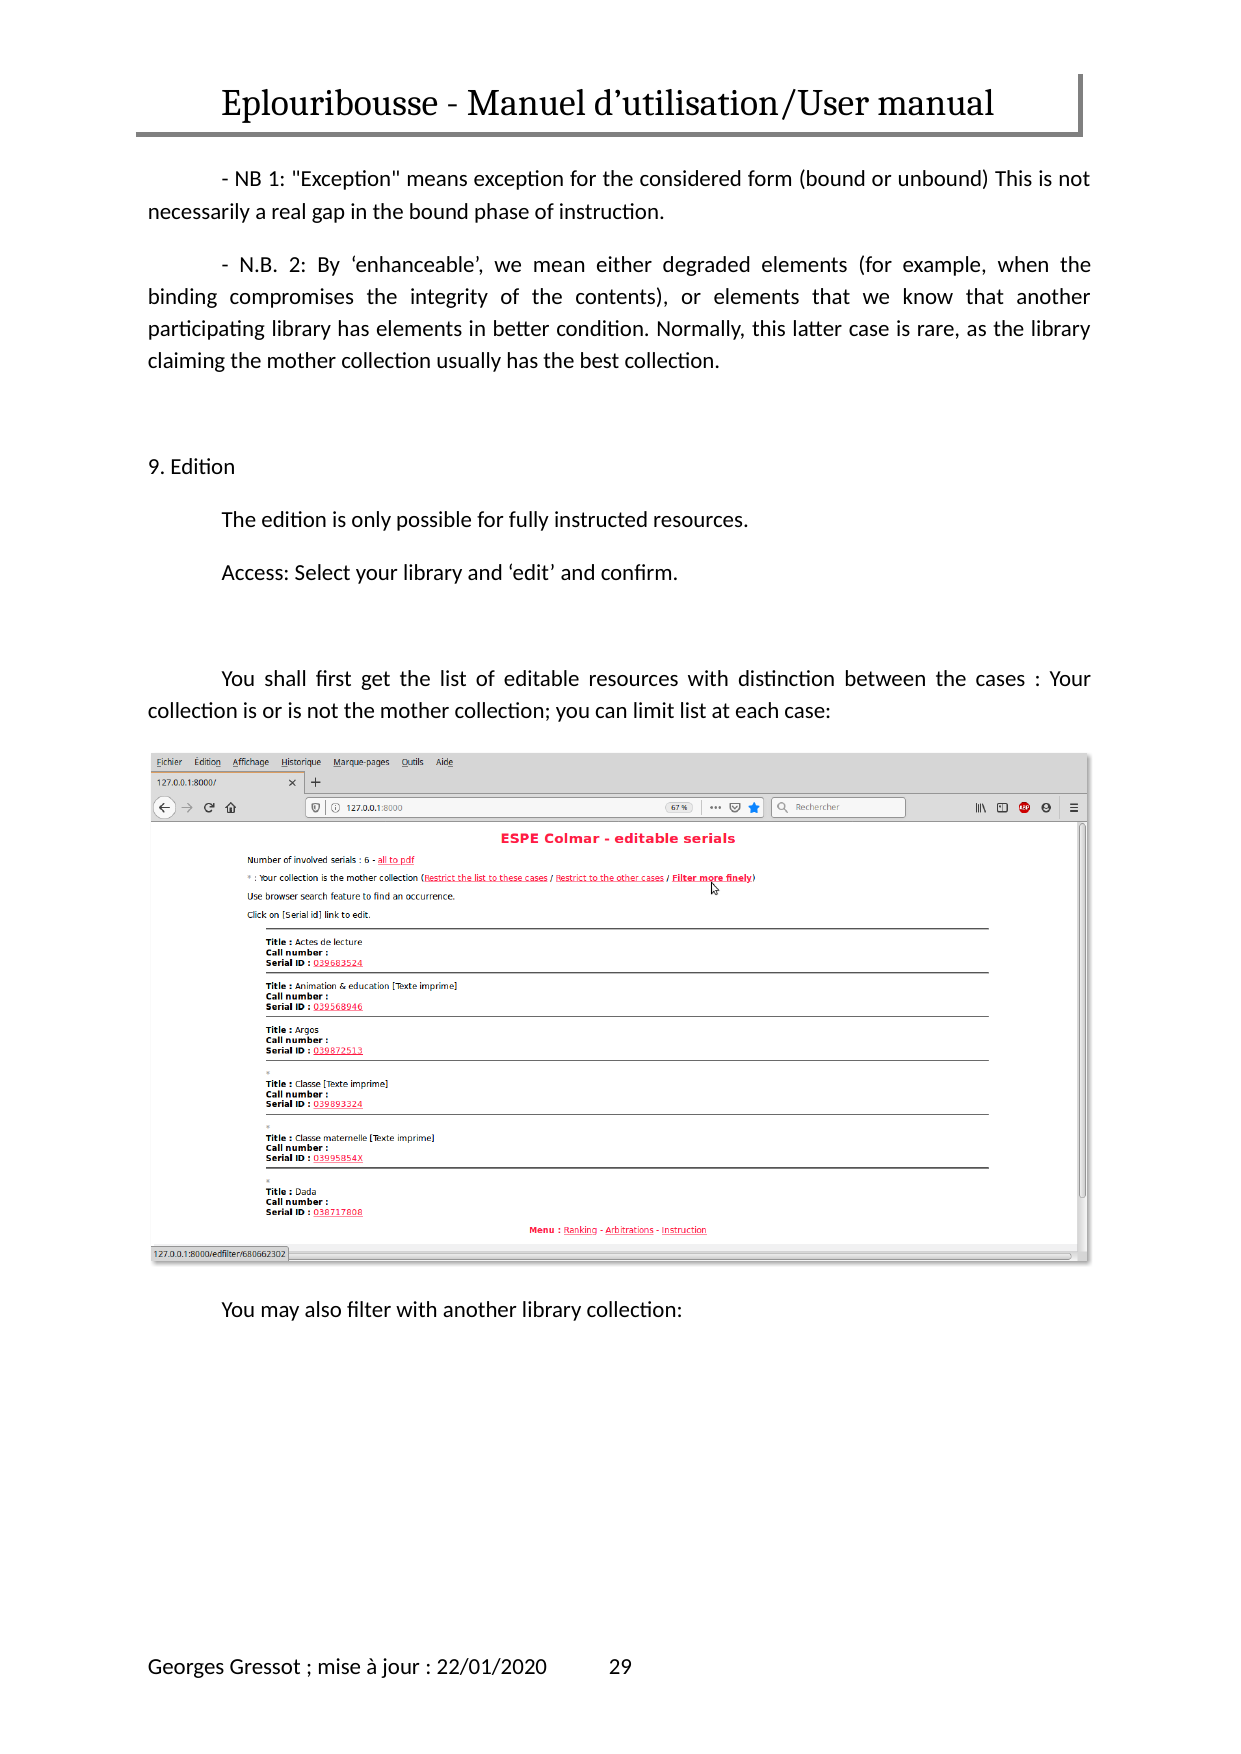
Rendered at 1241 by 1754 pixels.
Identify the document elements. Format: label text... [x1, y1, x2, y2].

text 9. Edition [148, 452, 1093, 480]
text The edition is only possible for fully instructed resources. [148, 505, 1093, 533]
text You shall first get the list of editable resources with distinction between the cases : Your collection is or is not the mother collection; you can limit list at each case: [148, 664, 1093, 725]
text - NB 1: "Exception" means exception for the considered form (bound or unbound) This is not necessarily a real gap in the bound phase of instruction. [148, 164, 1093, 225]
text Access: Select your library and ‘edit’ and confirm. [148, 558, 1093, 586]
text - N.B. 2: By ‘enhanceable’, we mean either degraded elements (for example, when the binding compromises the integrity of the contents), or elements that we know that another participating library has elements in better condition. Normally, this latter case is rare, as the library claiming the mother collection usually has the best collection. [148, 250, 1093, 374]
picture [147, 749, 1093, 1267]
text You may also filter with another library collection: [148, 1267, 1093, 1323]
